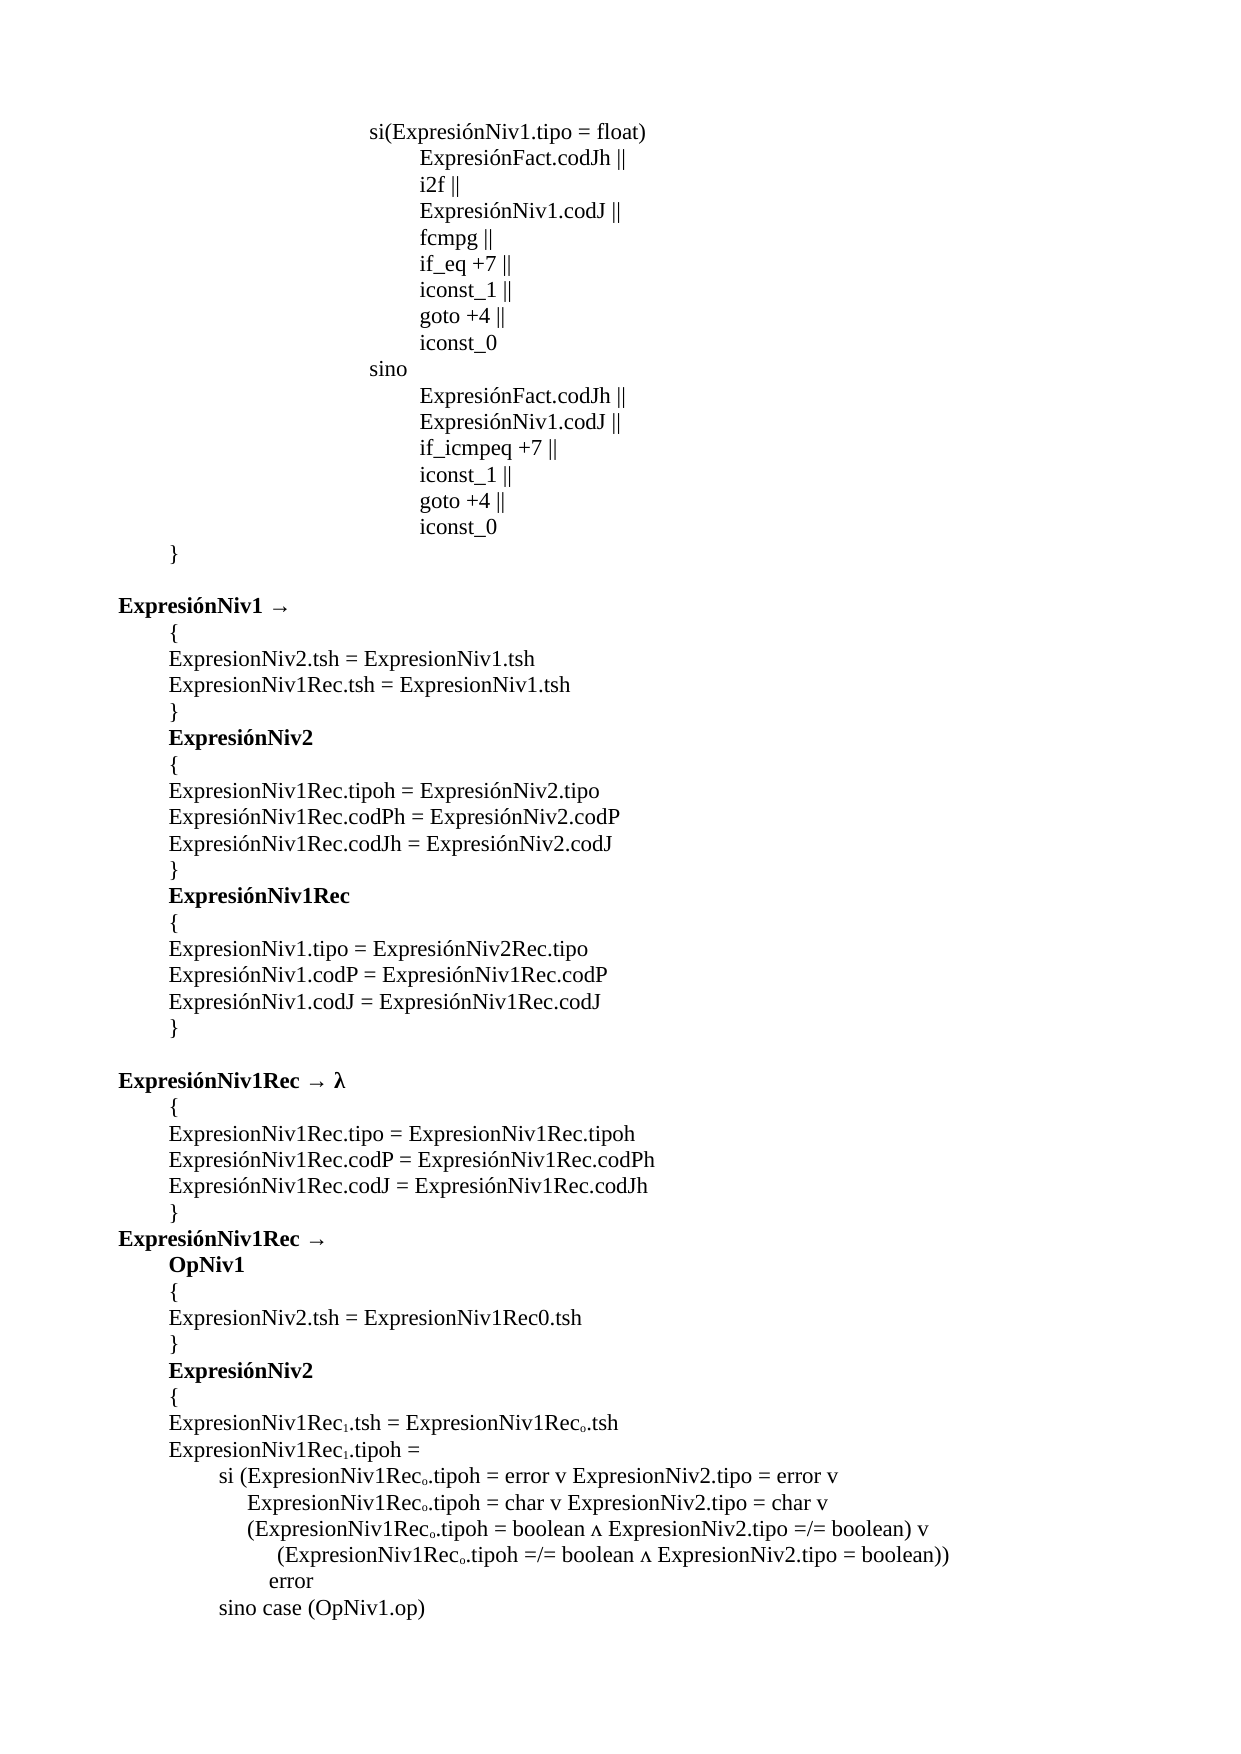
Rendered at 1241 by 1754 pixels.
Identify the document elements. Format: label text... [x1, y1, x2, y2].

text ExpresiónNiv1Rec.codP = ExpresiónNiv1Rec.codPh [118, 1146, 1122, 1172]
text } [118, 1330, 1122, 1357]
text ExpresiónNiv1Rec.codJ = ExpresiónNiv1Rec.codJh [118, 1172, 1122, 1199]
text error [118, 1568, 1122, 1594]
text ExpresiónNiv1Rec → [118, 1225, 1122, 1251]
text goto +4 || [118, 487, 1122, 513]
text ExpresiónNiv1 → [118, 592, 1122, 619]
text ExpresionNiv1Rec1.tipoh = [118, 1436, 1122, 1462]
text } [118, 540, 1122, 566]
text ExpresiónNiv1Rec.codPh = ExpresiónNiv2.codP [118, 803, 1122, 830]
text goto +4 || [118, 303, 1122, 329]
text ExpresionNiv2.tsh = ExpresionNiv1.tsh [118, 645, 1122, 672]
text ExpresiónNiv1.codJ || [118, 197, 1122, 223]
text ExpresionNiv1Reco.tipoh = char v ExpresionNiv2.tipo = char v [118, 1488, 1122, 1515]
text ExpresionNiv1Rec.tsh = ExpresionNiv1.tsh [118, 672, 1122, 698]
text iconst_1 || [118, 461, 1122, 487]
text fcmpg || [118, 223, 1122, 250]
text iconst_0 [118, 513, 1122, 540]
text ExpresiónNiv2 [118, 724, 1122, 751]
text ExpresiónNiv1.codJ = ExpresiónNiv1Rec.codJ [118, 988, 1122, 1014]
text i2f || [118, 171, 1122, 197]
text iconst_1 || [118, 276, 1122, 303]
text ExpresionNiv1.tipo = ExpresiónNiv2Rec.tipo [118, 935, 1122, 961]
text ExpresiónNiv1Rec [118, 882, 1122, 909]
text } [118, 856, 1122, 882]
text ExpresionNiv1Rec1.tsh = ExpresionNiv1Reco.tsh [118, 1409, 1122, 1436]
text ExpresiónNiv1Rec.codJh = ExpresiónNiv2.codJ [118, 830, 1122, 856]
text { [118, 1278, 1122, 1304]
text { [118, 619, 1122, 645]
text ExpresiónFact.codJh || [118, 144, 1122, 171]
text } [118, 1199, 1122, 1225]
text ExpresiónNiv1.codJ || [118, 408, 1122, 434]
text OpNiv1 [118, 1251, 1122, 1278]
text (ExpresionNiv1Reco.tipoh =/= boolean ᴧ ExpresionNiv2.tipo = boolean)) [118, 1541, 1122, 1568]
text si(ExpresiónNiv1.tipo = float) [118, 118, 1122, 144]
text sino [118, 355, 1122, 382]
text { [118, 1383, 1122, 1409]
text { [118, 1093, 1122, 1119]
text ExpresionNiv1Rec.tipo = ExpresionNiv1Rec.tipoh [118, 1119, 1122, 1146]
text ExpresionNiv1Rec.tipoh = ExpresiónNiv2.tipo [118, 777, 1122, 803]
text if_eq +7 || [118, 250, 1122, 276]
text { [118, 751, 1122, 777]
text ExpresiónNiv1Rec → λ [118, 1067, 1122, 1093]
text if_icmpeq +7 || [118, 434, 1122, 461]
text iconst_0 [118, 329, 1122, 355]
text si (ExpresionNiv1Reco.tipoh = error v ExpresionNiv2.tipo = error v [118, 1462, 1122, 1488]
text { [118, 909, 1122, 935]
text ExpresiónNiv2 [118, 1357, 1122, 1383]
text ExpresionNiv2.tsh = ExpresionNiv1Rec0.tsh [118, 1304, 1122, 1330]
text ExpresiónFact.codJh || [118, 382, 1122, 408]
text ExpresiónNiv1.codP = ExpresiónNiv1Rec.codP [118, 961, 1122, 988]
text sino case (OpNiv1.op) [118, 1594, 1122, 1620]
text } [118, 1014, 1122, 1041]
text (ExpresionNiv1Reco.tipoh = boolean ᴧ ExpresionNiv2.tipo =/= boolean) v [118, 1515, 1122, 1541]
text } [118, 698, 1122, 724]
